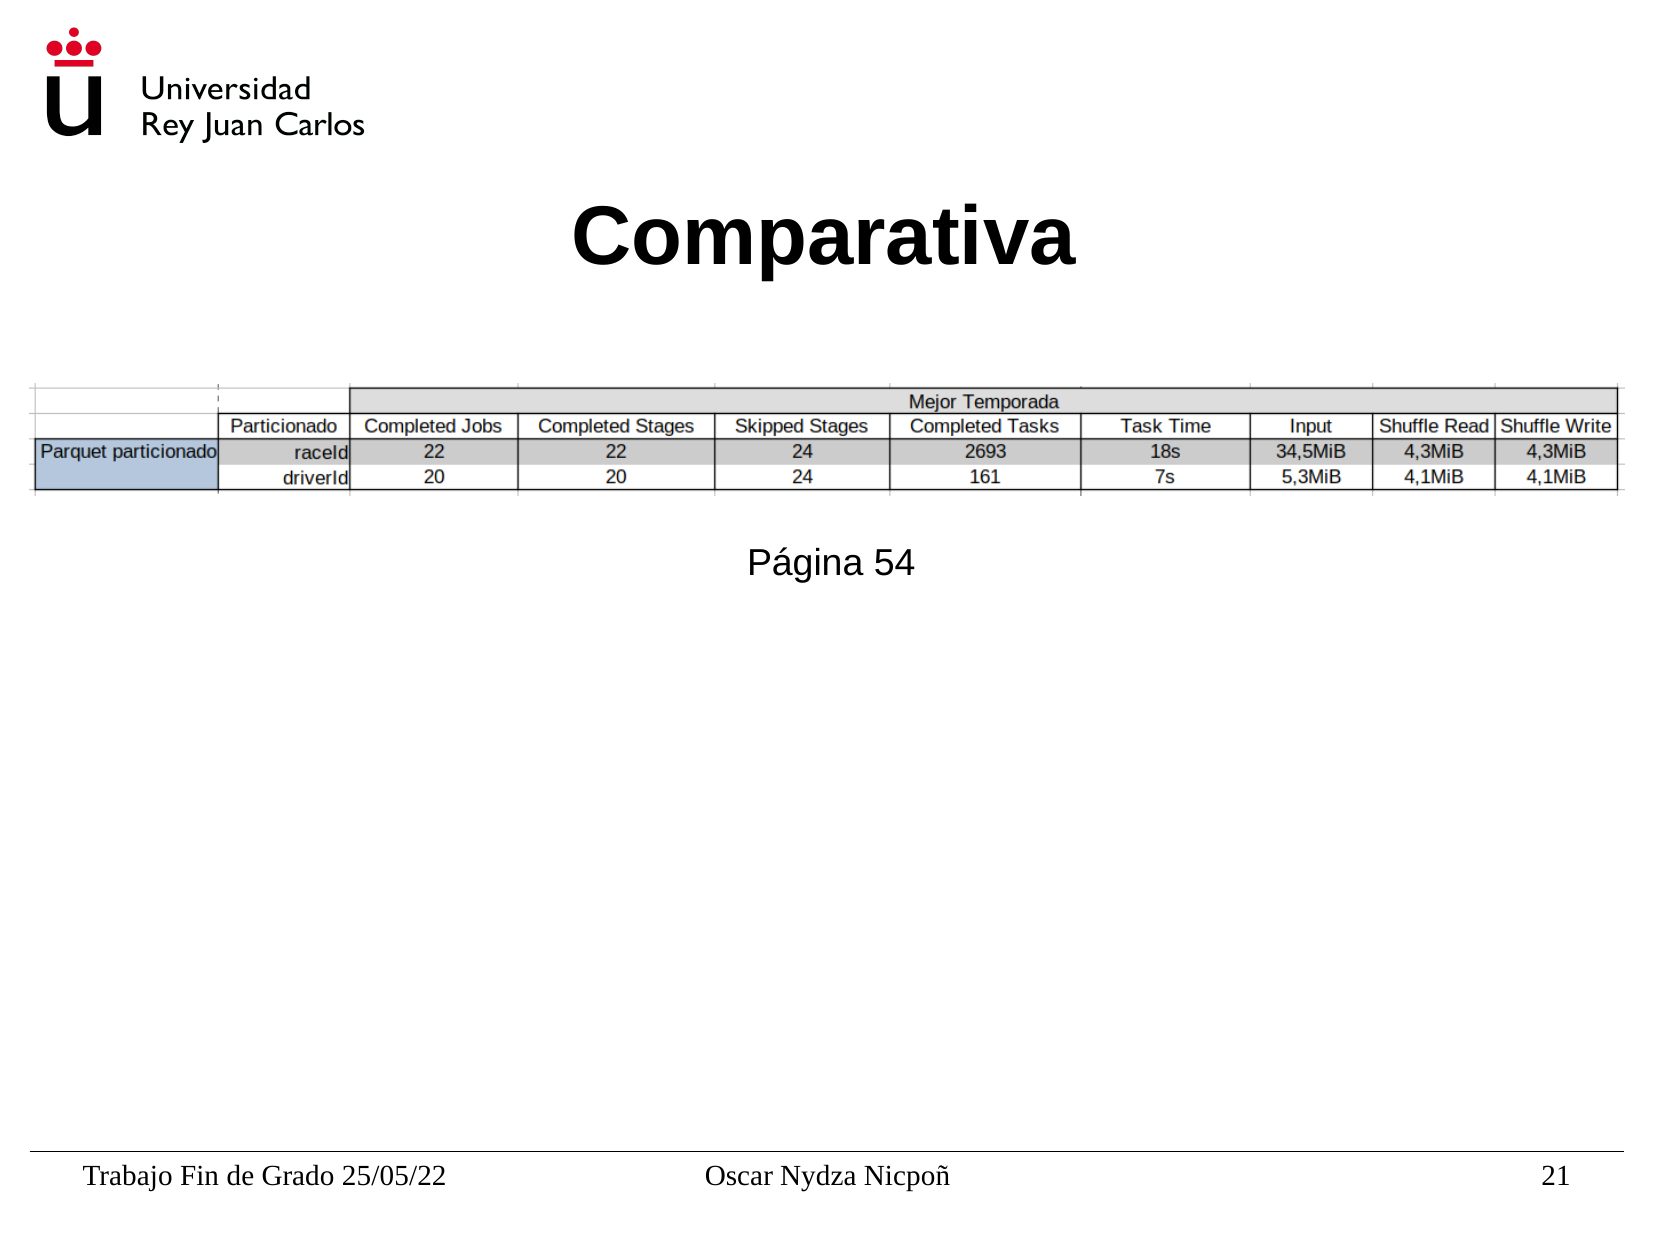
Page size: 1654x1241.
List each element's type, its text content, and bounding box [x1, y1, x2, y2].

picture [42, 0, 367, 172]
text_box Página 54 [732, 533, 975, 591]
title Comparativa [147, 132, 1501, 340]
picture [29, 383, 1625, 496]
